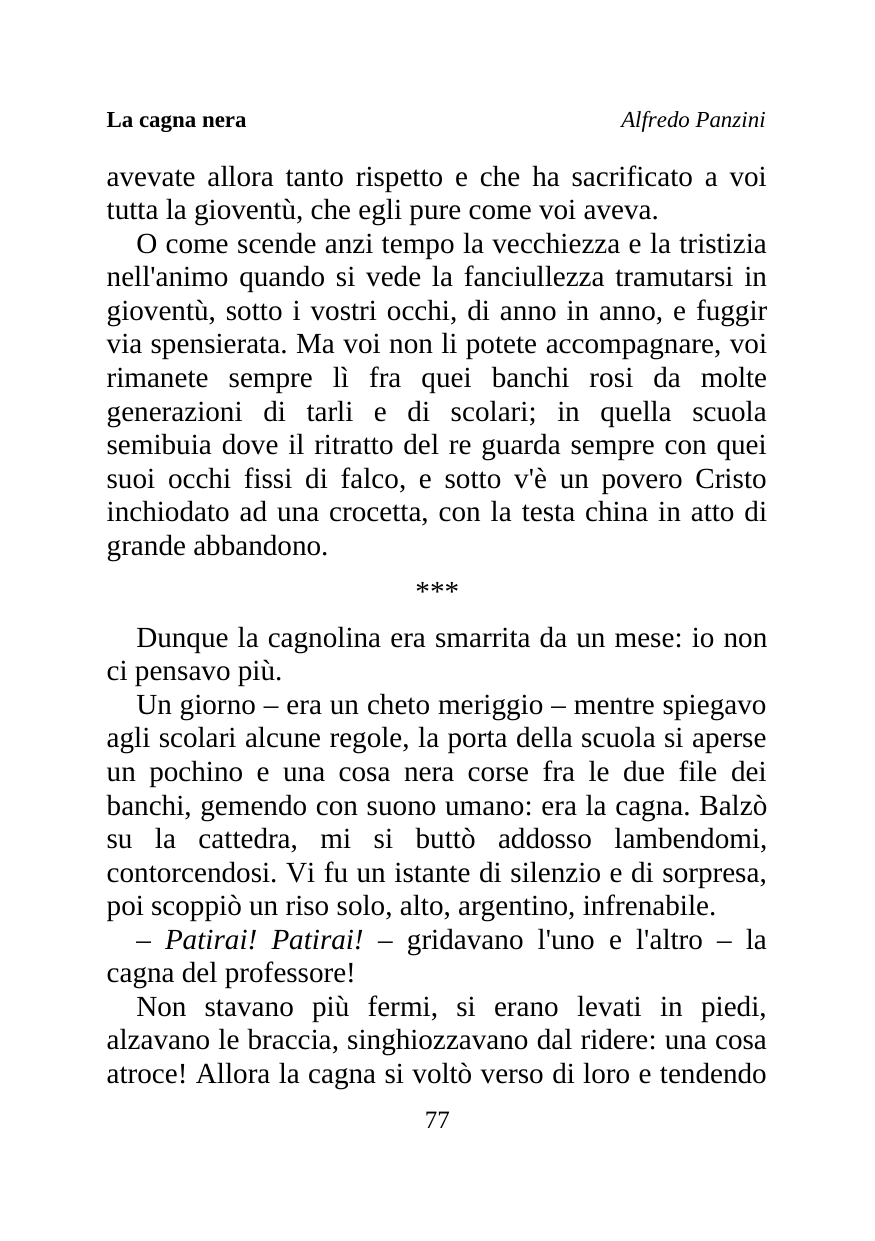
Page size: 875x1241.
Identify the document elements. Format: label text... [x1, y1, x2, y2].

text Un giorno – era un cheto meriggio – mentre spiegavo agli scolari alcune regole, la porta della scuola si aperse un pochino e una cosa nera corse fra le due file dei banchi, gemendo con suono umano: era la cagna. Balzò su la cattedra, mi si buttò addosso lambendomi, contorcendosi. Vi fu un istante di silenzio e di sorpresa, poi scoppiò un riso solo, alto, argentino, infrenabile. [106, 687, 768, 922]
text Non stavano più fermi, si erano levati in piedi, alzavano le braccia, singhiozzavano dal ridere: una cosa atroce! Allora la cagna si voltò verso di loro e tendendo [106, 989, 768, 1089]
text *** [106, 574, 768, 607]
text O come scende anzi tempo la vecchiezza e la tristizia nell'animo quando si vede la fanciullezza tramutarsi in gioventù, sotto i vostri occhi, di anno in anno, e fuggir via spensierata. Ma voi non li potete accompagnare, voi rimanete sempre lì fra quei banchi rosi da molte generazioni di tarli e di scolari; in quella scuola semibuia dove il ritratto del re guarda sempre con quei suoi occhi fissi di falco, e sotto v'è un povero Cristo inchiodato ad una crocetta, con la testa china in atto di grande abbandono. [106, 226, 768, 561]
text avevate allora tanto rispetto e che ha sacrificato a voi tutta la gioventù, che egli pure come voi aveva. [106, 159, 768, 226]
text Dunque la cagnolina era smarrita da un mese: io non ci pensavo più. [106, 620, 768, 687]
text – Patirai! Patirai! – gridavano l'uno e l'altro – la cagna del professore! [106, 922, 768, 989]
